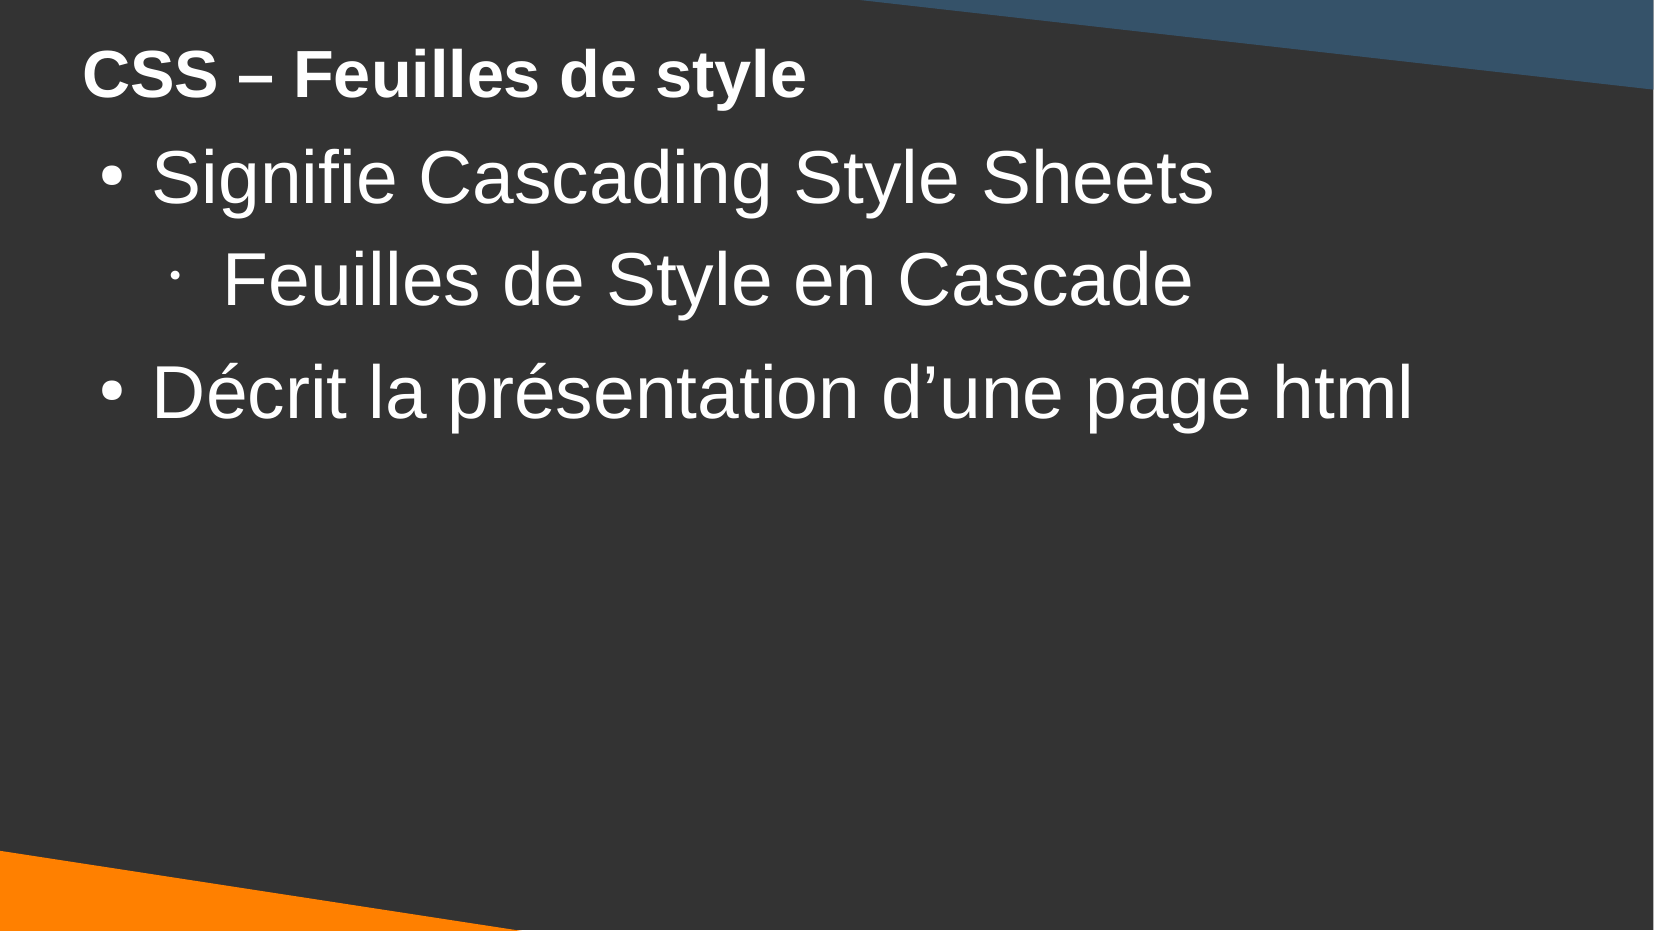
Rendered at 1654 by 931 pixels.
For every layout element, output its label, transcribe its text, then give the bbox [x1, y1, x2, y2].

list Signifie Cascading Style Sheets Feuilles de Style en Cascade Décrit la présentation d’une page html [80, 135, 1605, 675]
text_box [0, 850, 522, 931]
text_box [859, 0, 1654, 90]
title CSS – Feuilles de style [82, 37, 1571, 114]
